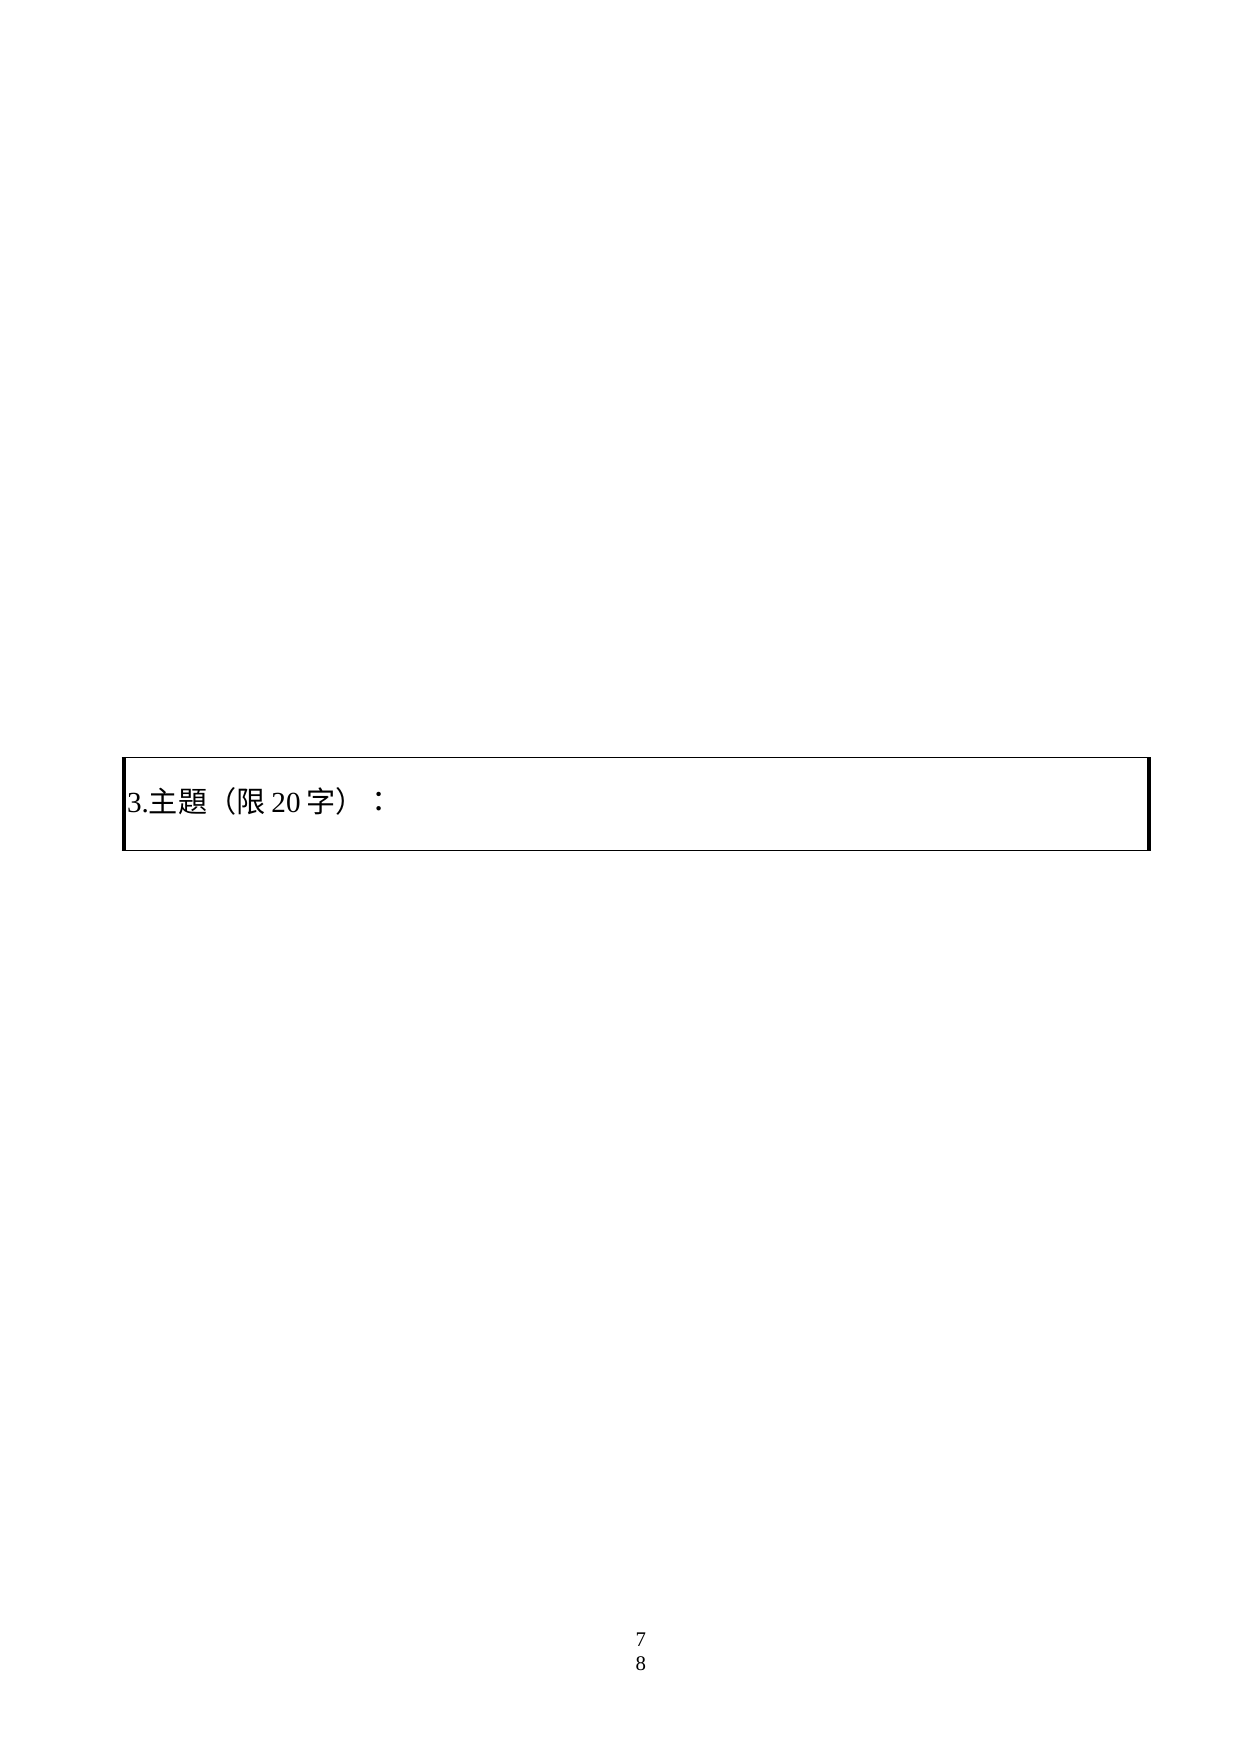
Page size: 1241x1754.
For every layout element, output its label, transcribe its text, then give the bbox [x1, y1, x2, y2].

table_cell 3.主題（限20字）： [126, 758, 1147, 850]
